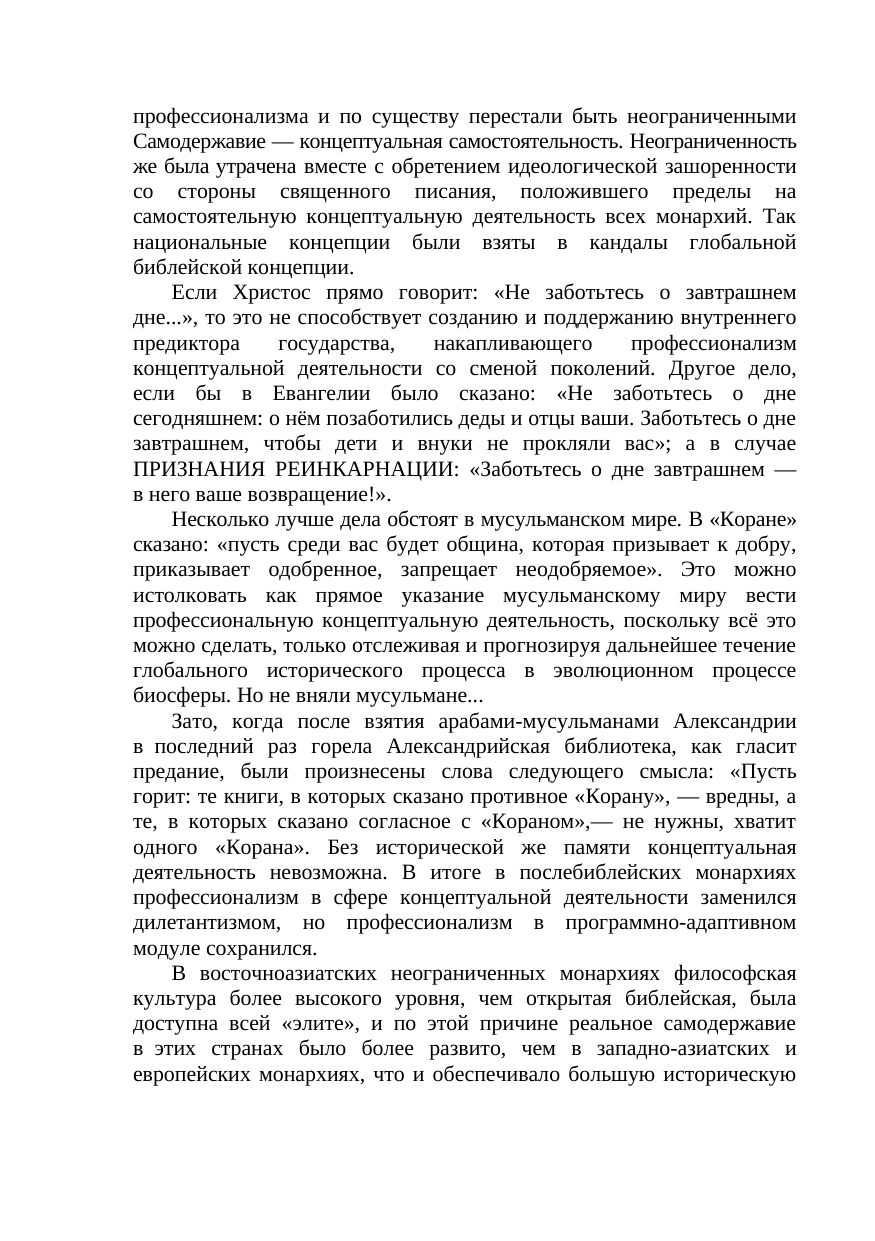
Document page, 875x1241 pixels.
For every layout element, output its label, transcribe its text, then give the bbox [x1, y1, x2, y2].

text В восточноазиатских неограниченных монархиях философская культура более высокого уровня, чем открытая библейская, была доступна всей «элите», и по этой причине реальное самодержавие в этих странах было более развито, чем в западно-азиатских и европейских монархиях, что и обеспечивало большую историческую [133, 960, 797, 1086]
text профессионализма и по существу перестали быть неограниченными Самодержавие — концептуальная самостоятельность. Неограниченность же была утрачена вместе с обретением идеологической зашоренности со стороны священного писания, положившего пределы на самостоятельную концептуальную деятельность всех монархий. Так национальные концепции были взяты в кандалы глобальной библейской концепции. [133, 103, 797, 279]
text Если Христос прямо говорит: «Не заботьтесь о завтрашнем дне...», то это не способствует созданию и поддержанию внутреннего предиктора государства, накапливающего профессионализм концептуальной деятельности со сменой поколений. Другое дело, если бы в Евангелии было сказано: «Не заботьтесь о дне сегодняшнем: о нём позаботились деды и отцы ваши. Заботьтесь о дне завтрашнем, чтобы дети и внуки не прокляли вас»; а в случае ПРИЗНАНИЯ РЕИНКАРНАЦИИ: «Заботьтесь о дне завтрашнем — в него ваше возвращение!». [133, 279, 797, 506]
text Зато, когда после взятия арабами-мусульманами Александрии в последний раз горела Александрийская библиотека, как гласит предание, были произнесены слова следующего смысла: «Пусть горит: те книги, в которых сказано противное «Корану», — вредны, а те, в которых сказано согласное с «Кораном»,— не нужны, хватит одного «Корана». Без исторической же памяти концептуальная деятельность невозможна. В итоге в послебиблейских монархиях профессионализм в сфере концептуальной деятельности заменился дилетантизмом, но профессионализм в программно-адаптивном модуле сохранился. [133, 708, 797, 960]
text Несколько лучше дела обстоят в мусульманском мире. В «Коране» сказано: «пусть среди вас будет община, которая призывает к добру, приказывает одобренное, запрещает неодобряемое». Это можно истолковать как прямое указание мусульманскому миру вести профессиональную концептуальную деятельность, поскольку всё это можно сделать, только отслеживая и прогнозируя дальнейшее течение глобального исторического процесса в эволюционном процессе биосферы. Но не вняли мусульмане... [133, 506, 797, 708]
